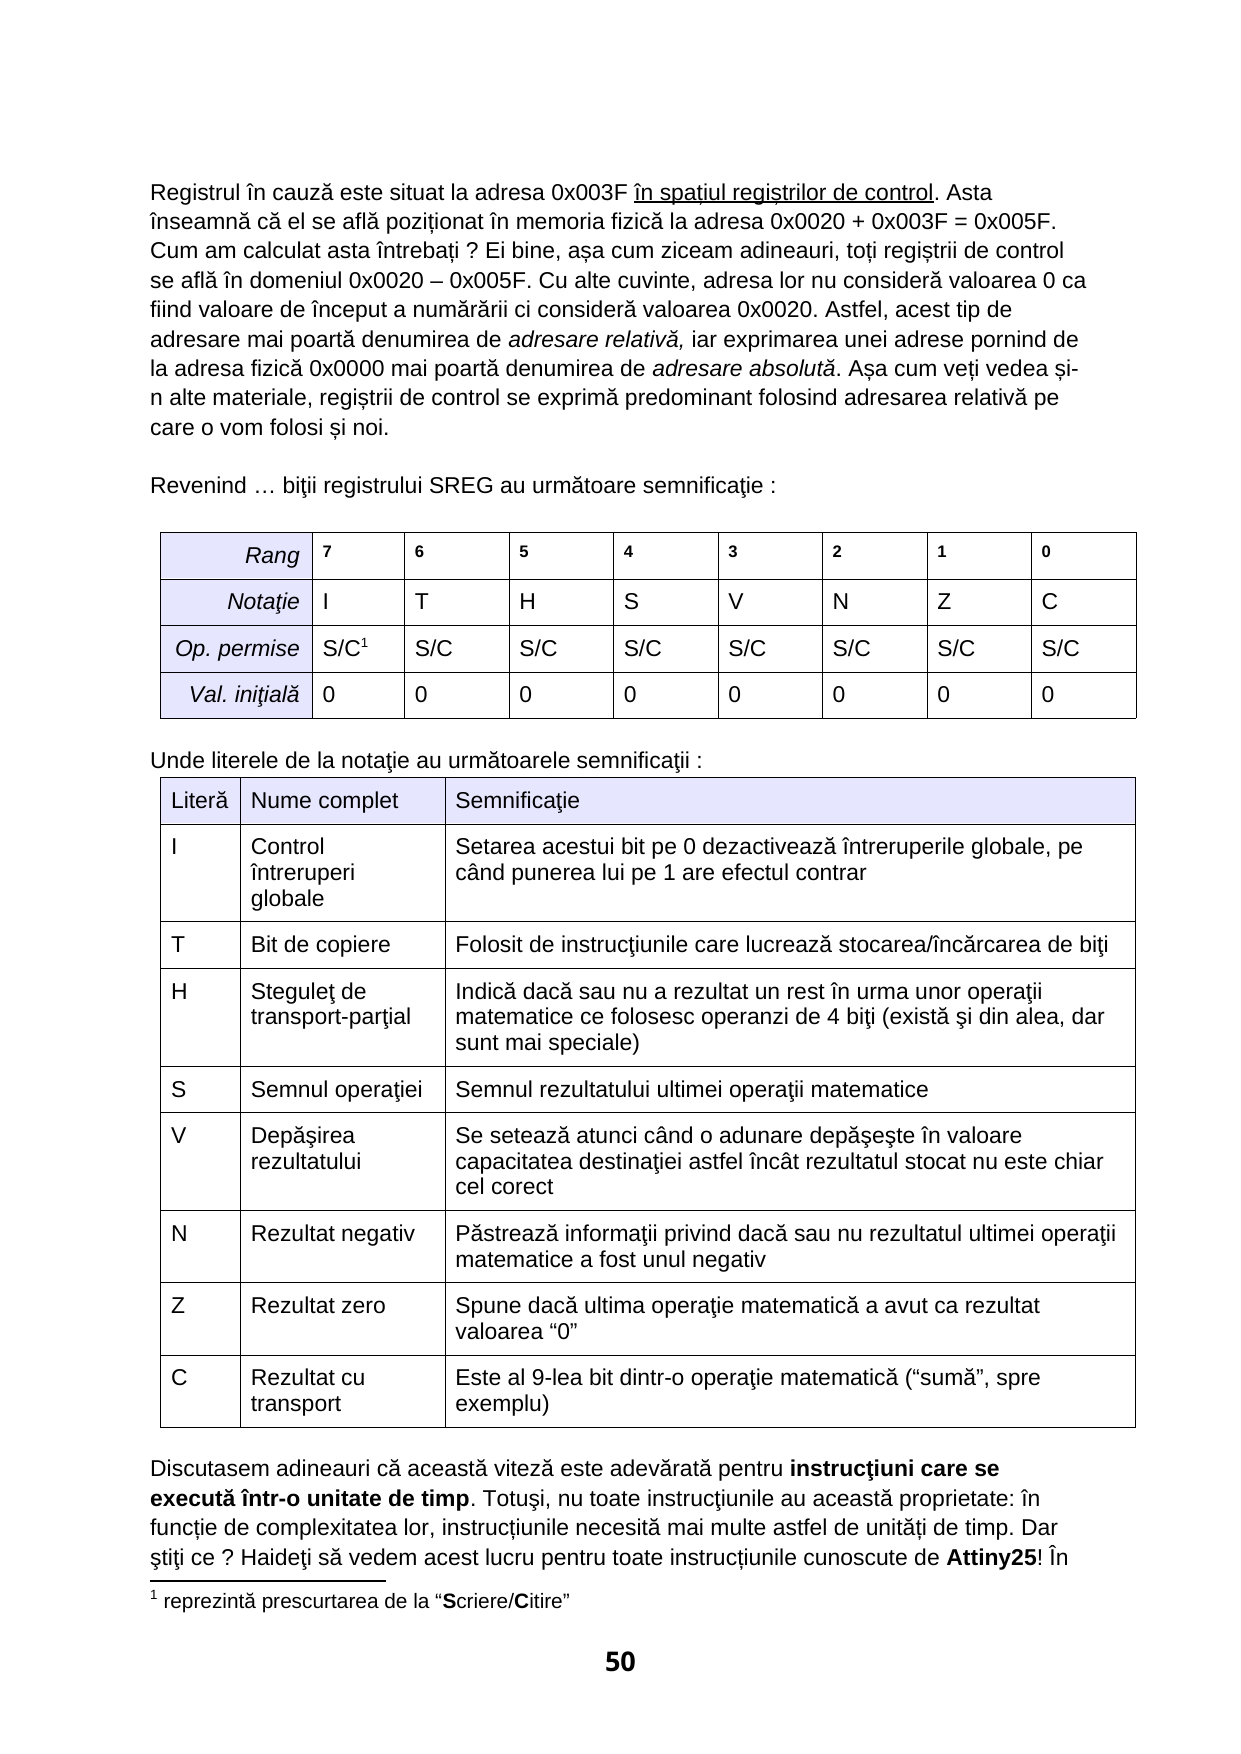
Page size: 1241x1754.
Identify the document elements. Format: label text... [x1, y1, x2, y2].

table_cell S [161, 1067, 240, 1112]
table_cell S/C [928, 626, 1031, 672]
table_header 4 [614, 533, 718, 578]
text Registrul în cauză este situat la adresa 0x003F în spațiul regiștrilor de control. Asta înseamnă că el se află poziționat în memoria fizică la adresa 0x0020 + 0x003F = 0x005F. Cum am calculat asta întrebați ? Ei bine, așa cum ziceam adineauri, toți regiștrii de control se află în domeniul 0x0020 – 0x005F. Cu alte cuvinte, adresa lor nu consideră valoarea 0 ca fiind valoare de început a numărării ci consideră valoarea 0x0020. Astfel, acest tip de adresare mai poartă denumirea de adresare relativă, iar exprimarea unei adrese pornind de la adresa fizică 0x0000 mai poartă denumirea de adresare absolută. Așa cum veți vedea și-n alte materiale, regiștrii de control se exprimă predominant folosind adresarea relativă pe care o vom folosi și noi. [150, 179, 1091, 440]
table_cell 0 [313, 673, 404, 718]
table_cell Este al 9-lea bit dintr-o operaţie matematică (“sumă”, spre exemplu) [446, 1356, 1135, 1427]
table_header 5 [510, 533, 613, 578]
table_cell C [161, 1356, 240, 1427]
table_header 7 [313, 533, 404, 578]
text Discutasem adineauri că această viteză este adevărată pentru instrucţiuni care se execută într-o unitate de timp. Totuşi, nu toate instrucţiunile au această proprietate: în funcție de complexitatea lor, instrucțiunile necesită mai multe astfel de unități de timp. Dar ştiţi ce ? Haideţi să vedem acest lucru pentru toate instrucțiunile cunoscute de Attiny25! În [150, 1456, 1091, 1570]
table_cell H [161, 969, 240, 1066]
table_header 3 [719, 533, 822, 578]
table_header 2 [823, 533, 927, 578]
table_cell Păstrează informaţii privind dacă sau nu rezultatul ultimei operaţii matematice a fost unul negativ [446, 1211, 1135, 1282]
table_cell 0 [510, 673, 613, 718]
table_cell S/C [823, 626, 927, 672]
table_cell Spune dacă ultima operaţie matematică a avut ca rezultat valoarea “0” [446, 1283, 1135, 1354]
table_cell H [510, 580, 613, 625]
table_cell 0 [719, 673, 822, 718]
table_header Rang [161, 533, 312, 578]
table_cell S/C [719, 626, 822, 672]
table_cell Setarea acestui bit pe 0 dezactivează întreruperile globale, pe când punerea lui pe 1 are efectul contrar [446, 825, 1135, 921]
table_header 6 [405, 533, 509, 578]
table_header 0 [1032, 533, 1136, 578]
table_cell Rezultat zero [241, 1283, 445, 1354]
table_cell Notaţie [161, 580, 312, 625]
table_cell N [823, 580, 927, 625]
table_cell 0 [614, 673, 718, 718]
table_cell 0 [823, 673, 927, 718]
table_cell Depăşirea rezultatului [241, 1113, 445, 1210]
table_cell 0 [1032, 673, 1136, 718]
table_cell Bit de copiere [241, 922, 445, 968]
table_cell Semnul rezultatului ultimei operaţii matematice [446, 1067, 1135, 1112]
table_cell 0 [405, 673, 509, 718]
table_cell Rezultat cu transport [241, 1356, 445, 1427]
table_cell S/C [1032, 626, 1136, 672]
table_cell Se setează atunci când o adunare depăşeşte în valoare capacitatea destinaţiei astfel încât rezultatul stocat nu este chiar cel corect [446, 1113, 1135, 1210]
table_cell T [405, 580, 509, 625]
table_cell V [161, 1113, 240, 1210]
table_header Semnificaţie [446, 778, 1135, 823]
table_cell I [161, 825, 240, 921]
table_cell 0 [928, 673, 1031, 718]
table_cell Semnul operaţiei [241, 1067, 445, 1112]
table_cell S/C [614, 626, 718, 672]
table_cell Z [161, 1283, 240, 1354]
table_cell S/C [405, 626, 509, 672]
table_cell I [313, 580, 404, 625]
table_cell T [161, 922, 240, 968]
table_cell V [719, 580, 822, 625]
table_cell S/C [313, 626, 404, 672]
table_cell Op. permise [161, 626, 312, 672]
table_cell N [161, 1211, 240, 1282]
table_cell Steguleţ de transport-parţial [241, 969, 445, 1066]
table_cell Val. iniţială [161, 673, 312, 718]
table_cell C [1032, 580, 1136, 625]
table_cell Control întreruperi globale [241, 825, 445, 921]
table_cell Rezultat negativ [241, 1211, 445, 1282]
table_cell Indică dacă sau nu a rezultat un rest în urma unor operaţii matematice ce folosesc operanzi de 4 biţi (există şi din alea, dar sunt mai speciale) [446, 969, 1135, 1066]
table_cell Z [928, 580, 1031, 625]
text Revenind … biţii registrului SREG au următoare semnificaţie : [150, 473, 1091, 499]
table_header 1 [928, 533, 1031, 578]
table_cell Folosit de instrucţiunile care lucrează stocarea/încărcarea de biţi [446, 922, 1135, 968]
table_cell S/C [510, 626, 613, 672]
table_header Nume complet [241, 778, 445, 823]
text Unde literele de la notaţie au următoarele semnificaţii : [150, 748, 1091, 773]
table_cell S [614, 580, 718, 625]
table_header Literă [161, 778, 240, 823]
